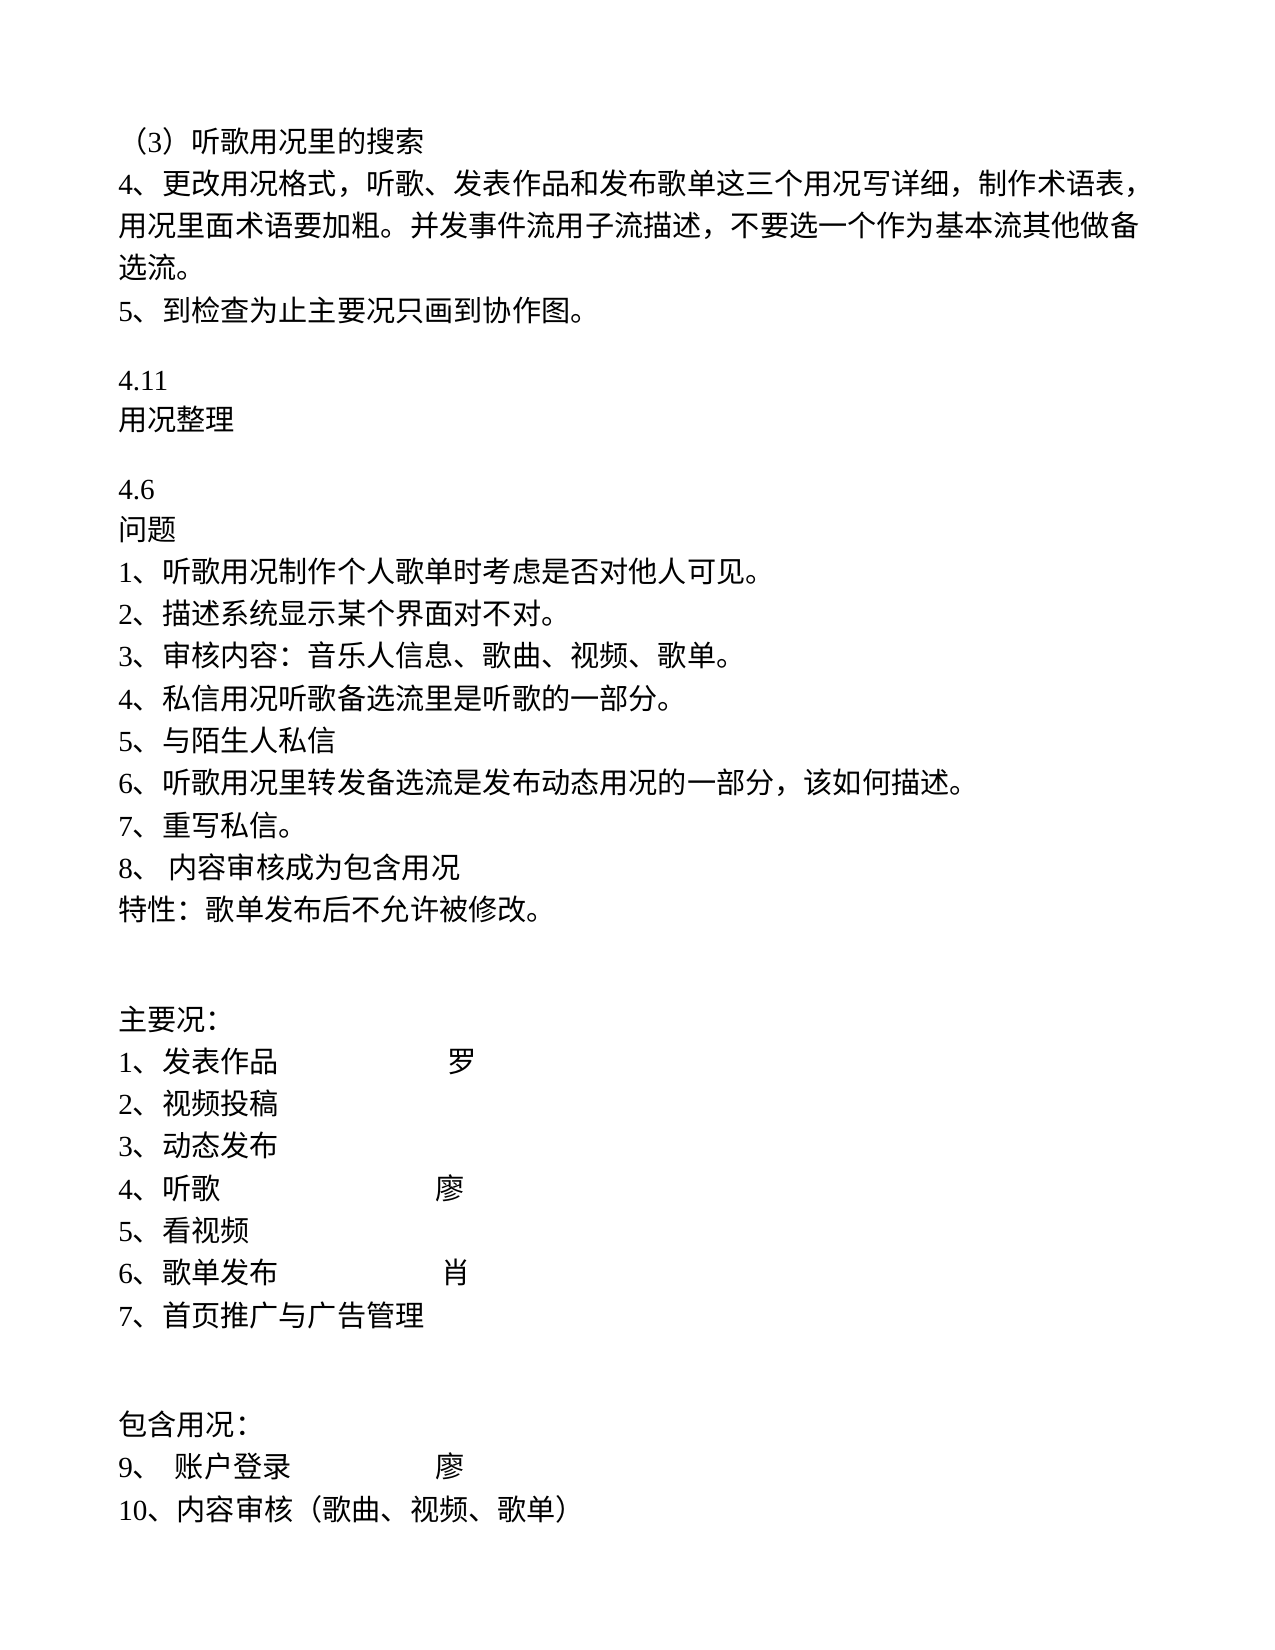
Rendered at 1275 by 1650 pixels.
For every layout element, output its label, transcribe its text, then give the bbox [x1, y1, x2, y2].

text 特性：歌单发布后不允许被修改。 [118, 887, 1157, 929]
text 1、听歌用况制作个人歌单时考虑是否对他人可见。 [118, 548, 1157, 591]
text 2、描述系统显示某个界面对不对。 [118, 591, 1157, 633]
text 4、更改用况格式，听歌、发表作品和发布歌单这三个用况写详细，制作术语表，用况里面术语要加粗。并发事件流用子流描述，不要选一个作为基本流其他做备选流。 [118, 160, 1157, 287]
text 4、私信用况听歌备选流里是听歌的一部分。 [118, 675, 1157, 717]
text 用况整理 [118, 397, 1157, 439]
text 7、首页推广与广告管理 [118, 1292, 1157, 1334]
text 9、 账户登录 廖 [118, 1444, 1157, 1486]
text 7、重写私信。 [118, 802, 1157, 844]
text 4.6 [118, 472, 1157, 506]
text 8、 内容审核成为包含用况 [118, 844, 1157, 887]
text 4.11 [118, 363, 1157, 397]
text 3、审核内容：音乐人信息、歌曲、视频、歌单。 [118, 633, 1157, 675]
text （3）听歌用况里的搜索 [118, 118, 1157, 160]
text 问题 [118, 506, 1157, 548]
text 4、听歌 廖 [118, 1165, 1157, 1207]
text 10、内容审核（歌曲、视频、歌单） [118, 1486, 1157, 1528]
text 6、听歌用况里转发备选流是发布动态用况的一部分，该如何描述。 [118, 760, 1157, 802]
text 3、动态发布 [118, 1123, 1157, 1165]
text 1、发表作品 罗 [118, 1038, 1157, 1081]
text 包含用况： [118, 1401, 1157, 1444]
text 6、歌单发布 肖 [118, 1250, 1157, 1292]
text 主要况： [118, 996, 1157, 1038]
text 5、看视频 [118, 1207, 1157, 1250]
text 5、到检查为止主要况只画到协作图。 [118, 287, 1157, 329]
text 5、与陌生人私信 [118, 717, 1157, 760]
text 2、视频投稿 [118, 1081, 1157, 1123]
